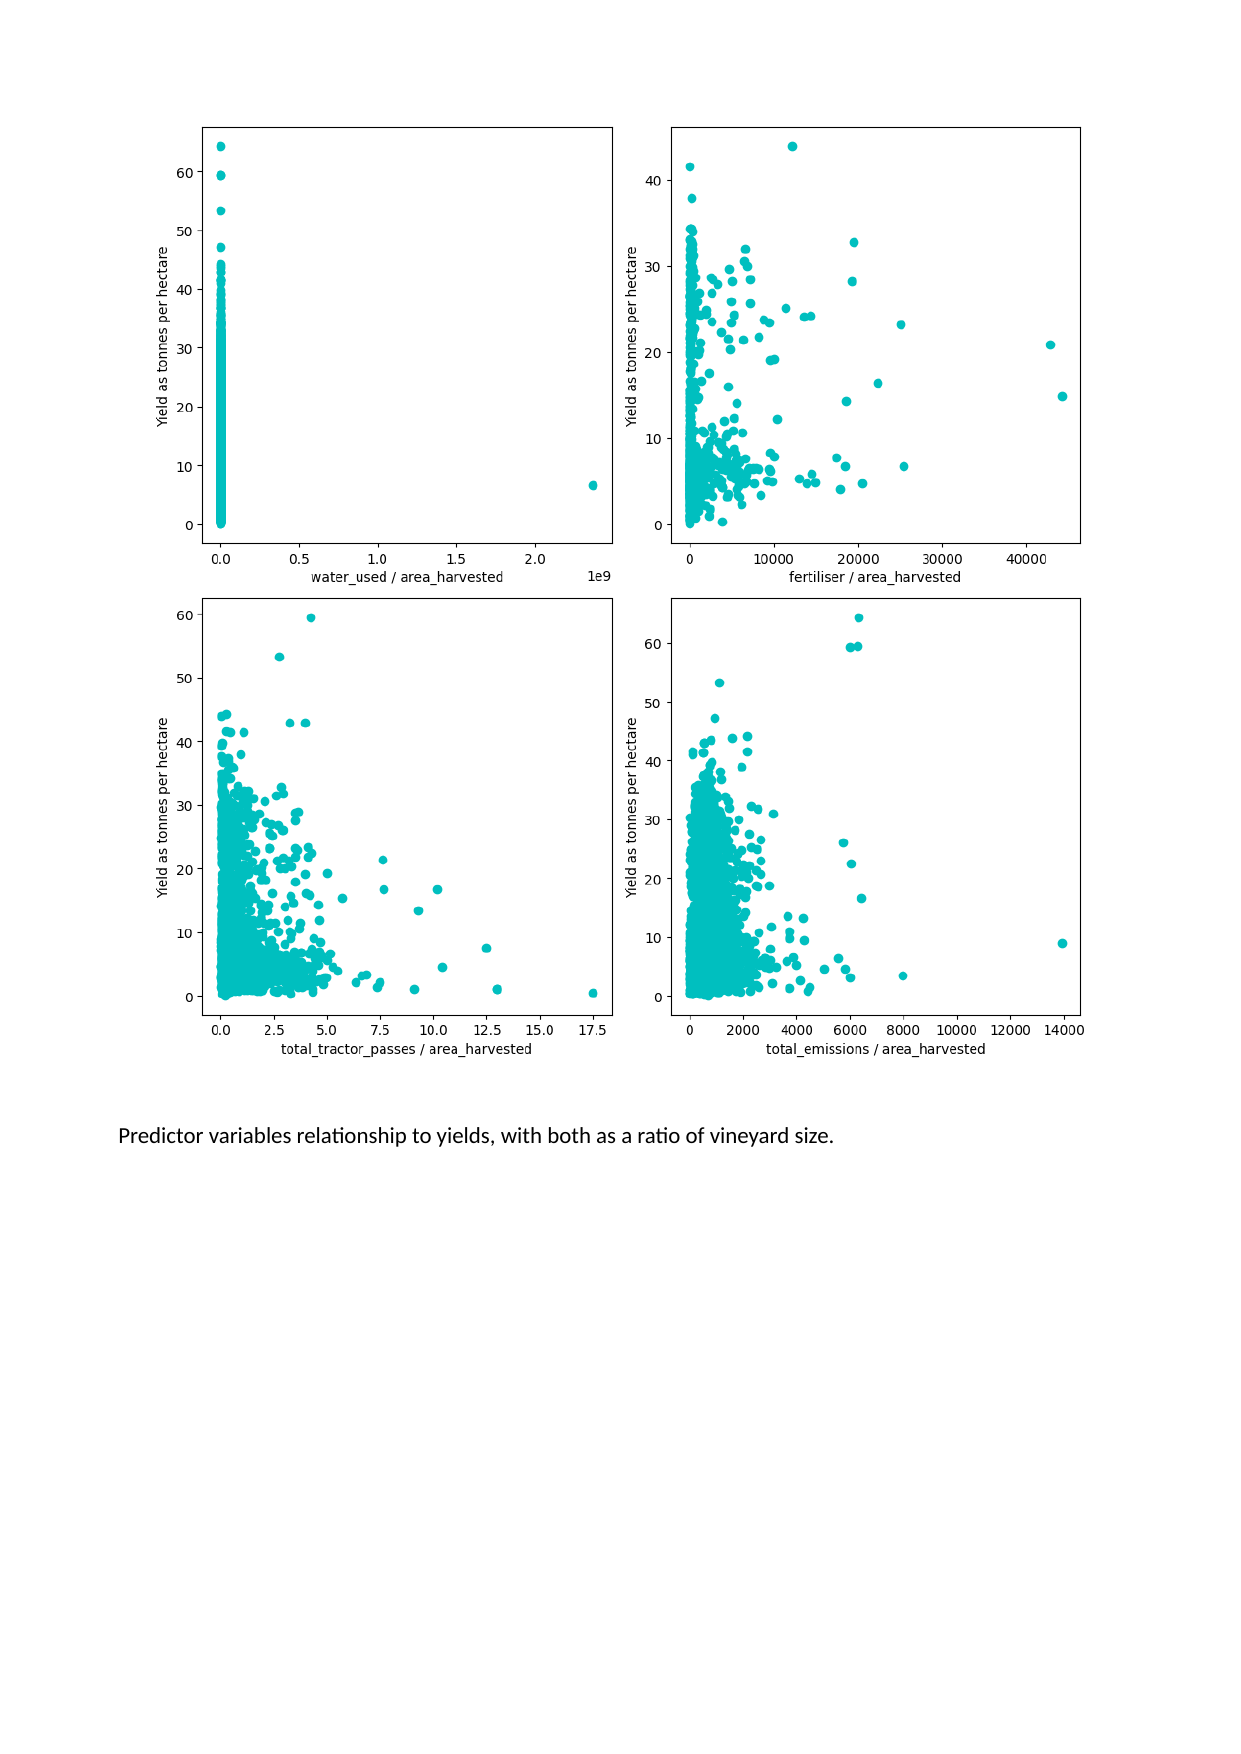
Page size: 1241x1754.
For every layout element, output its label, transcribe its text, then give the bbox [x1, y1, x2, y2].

list Predictor variables relationship to yields, with both as a ratio of vineyard size. [118, 1121, 1122, 1149]
picture [147, 118, 1093, 1065]
